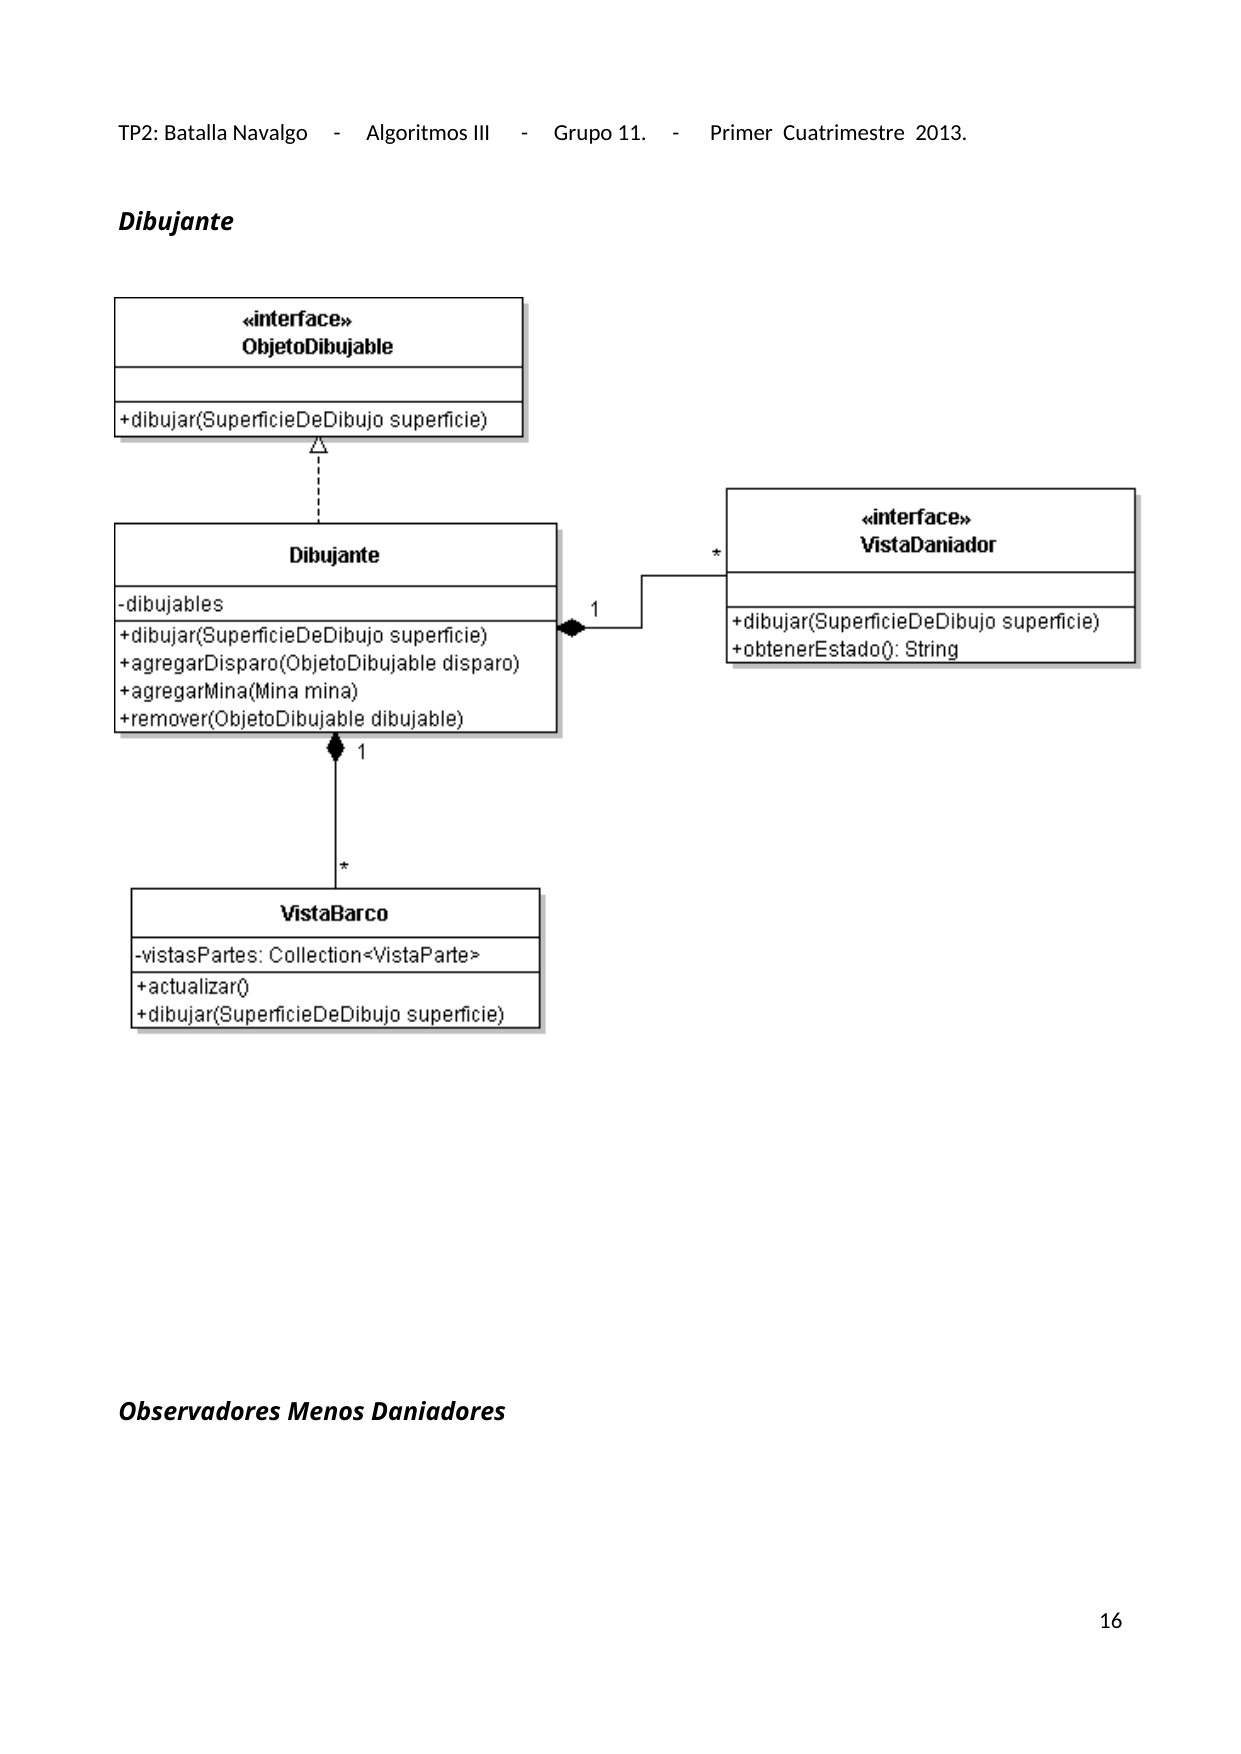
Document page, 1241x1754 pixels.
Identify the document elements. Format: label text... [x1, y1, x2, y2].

text Dibujante [118, 204, 1122, 238]
text Observadores Menos Daniadores [118, 1393, 1122, 1427]
picture [114, 297, 1143, 1036]
